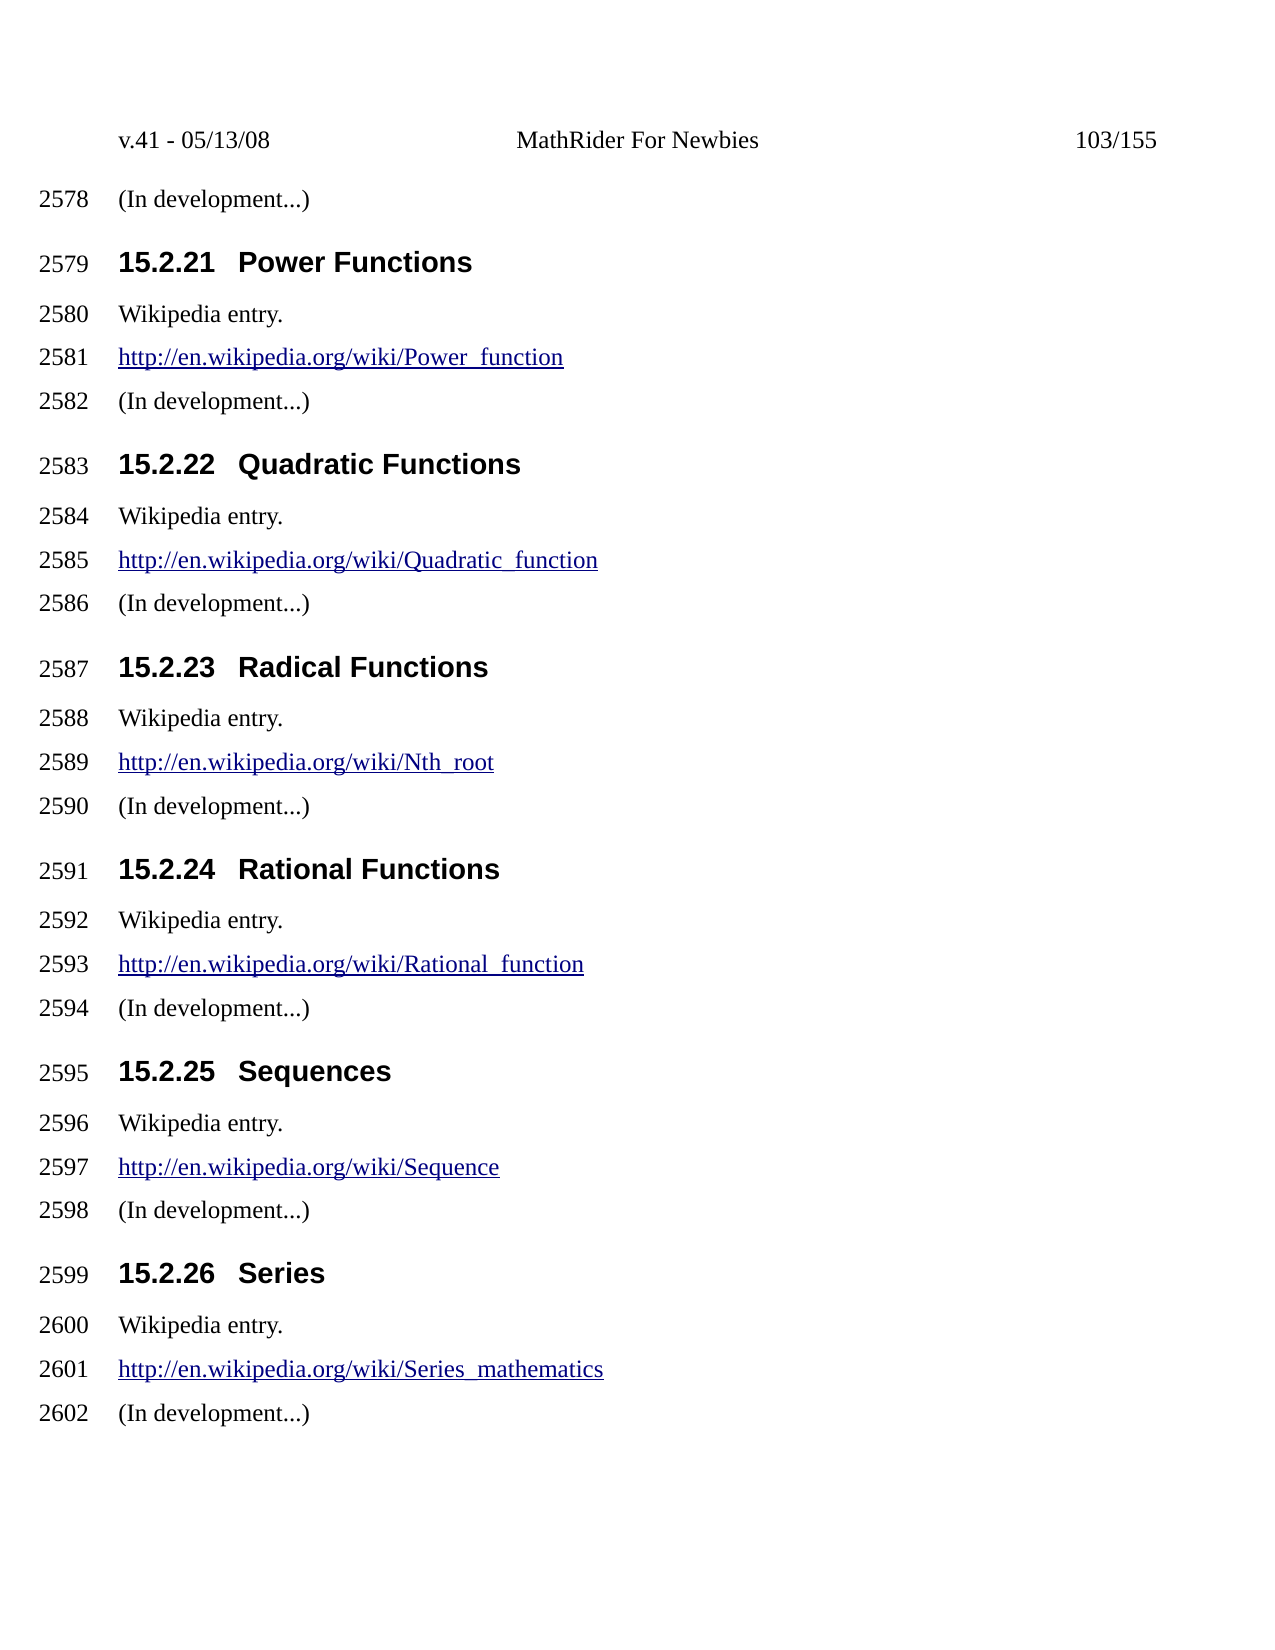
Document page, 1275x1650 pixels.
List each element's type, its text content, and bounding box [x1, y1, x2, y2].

text (In development...) [118, 588, 1157, 617]
subtitle Sequences [118, 1054, 1157, 1088]
text http://en.wikipedia.org/wiki/Power_function [118, 342, 1157, 371]
text http://en.wikipedia.org/wiki/Nth_root [118, 747, 1157, 776]
subtitle Power Functions [118, 245, 1157, 279]
text (In development...) [118, 993, 1157, 1022]
text (In development...) [118, 791, 1157, 819]
text Wikipedia entry. [118, 1310, 1157, 1339]
subtitle Quadratic Functions [118, 447, 1157, 481]
text http://en.wikipedia.org/wiki/Rational_function [118, 949, 1157, 978]
text http://en.wikipedia.org/wiki/Series_mathematics [118, 1354, 1157, 1383]
text Wikipedia entry. [118, 299, 1157, 327]
text (In development...) [118, 184, 1157, 213]
text http://en.wikipedia.org/wiki/Sequence [118, 1152, 1157, 1180]
text Wikipedia entry. [118, 703, 1157, 732]
text Wikipedia entry. [118, 1108, 1157, 1137]
text (In development...) [118, 1195, 1157, 1224]
text (In development...) [118, 1398, 1157, 1426]
subtitle Series [118, 1257, 1157, 1290]
text (In development...) [118, 386, 1157, 415]
text http://en.wikipedia.org/wiki/Quadratic_function [118, 545, 1157, 573]
subtitle Radical Functions [118, 650, 1157, 683]
text Wikipedia entry. [118, 906, 1157, 934]
subtitle Rational Functions [118, 852, 1157, 886]
text Wikipedia entry. [118, 501, 1157, 530]
